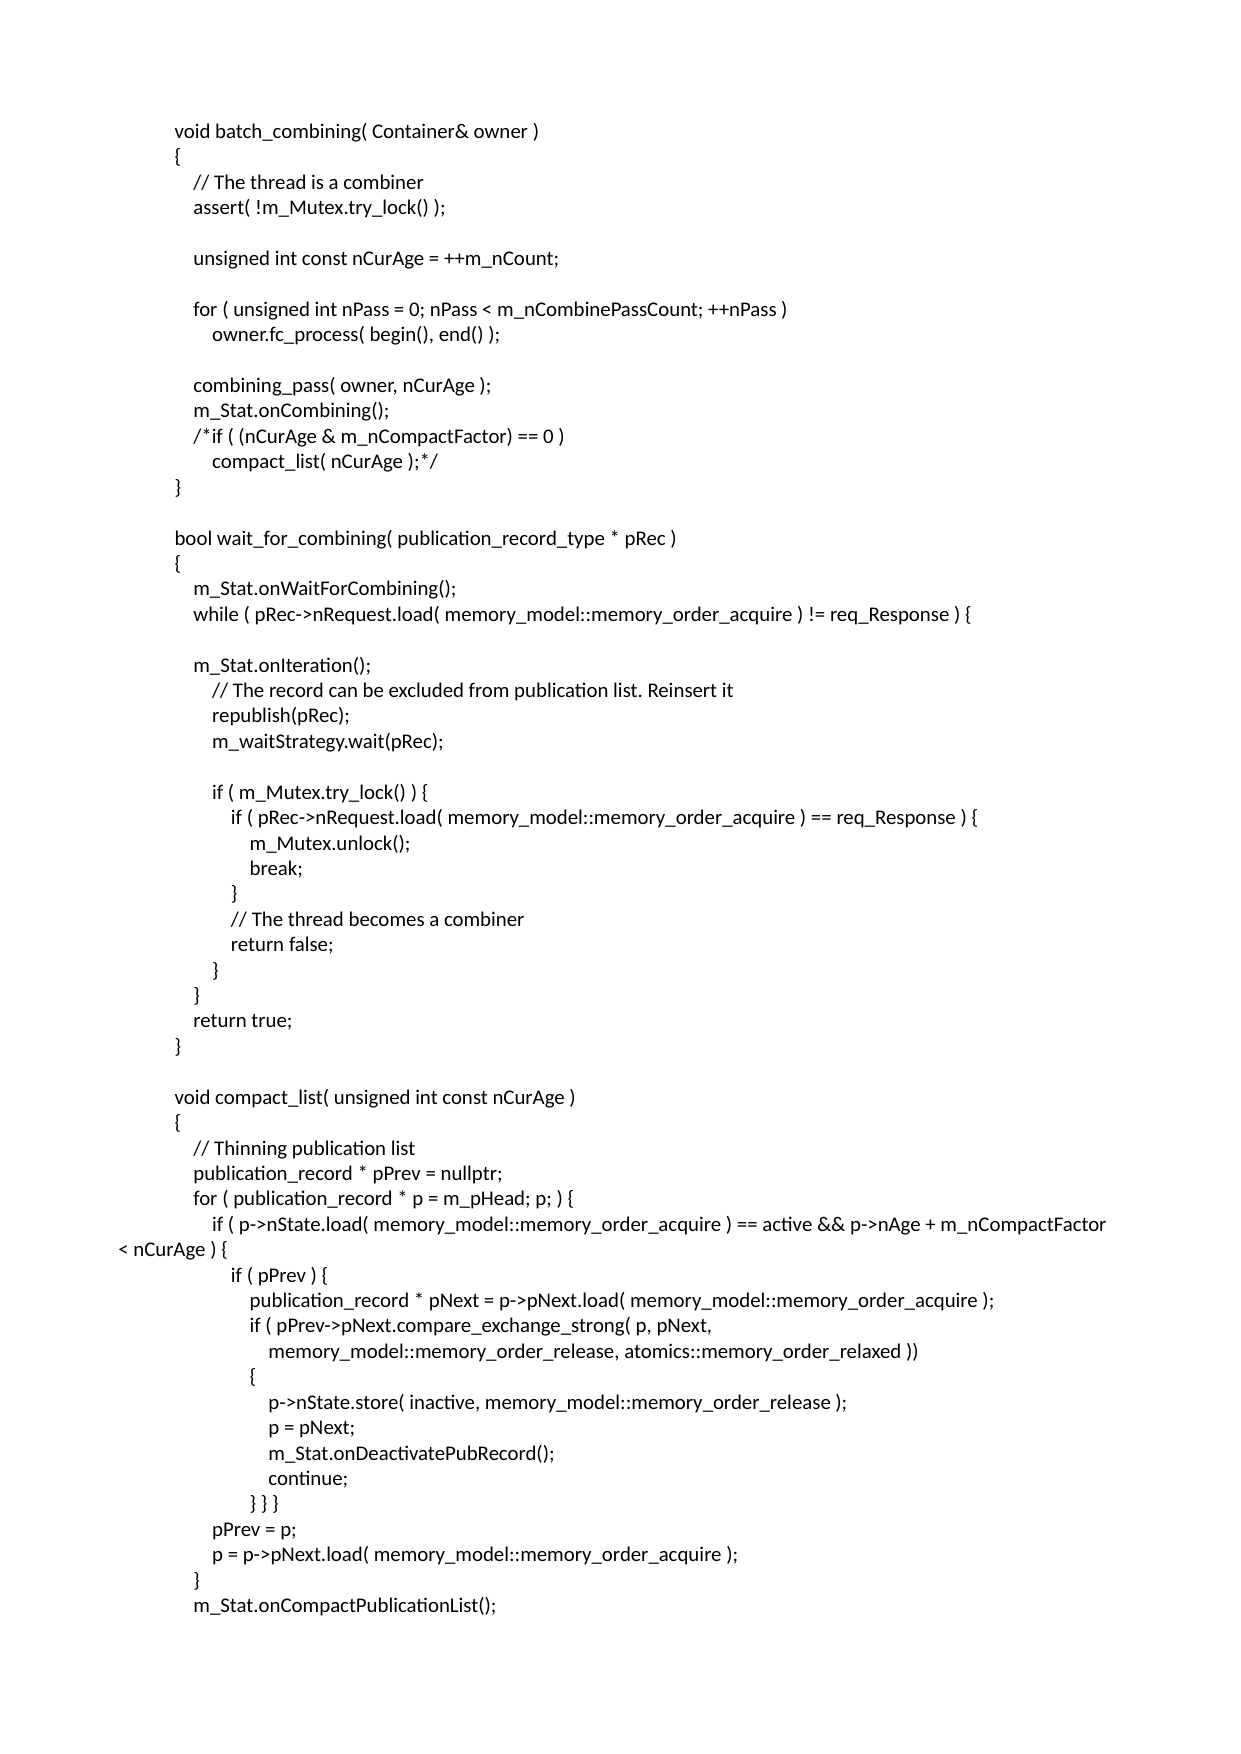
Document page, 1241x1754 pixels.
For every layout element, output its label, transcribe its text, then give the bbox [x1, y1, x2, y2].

text m_Stat.onCompactPublicationList(); [118, 1592, 1122, 1618]
text republish(pRec); [118, 703, 1122, 728]
text m_Stat.onDeactivatePubRecord(); [118, 1440, 1122, 1465]
text return true; [118, 1008, 1122, 1033]
text publication_record * pPrev = nullptr; [118, 1160, 1122, 1186]
text // The record can be excluded from publication list. Reinsert it [118, 677, 1122, 703]
text } } } [118, 1491, 1122, 1516]
text compact_list( nCurAge );*/ [118, 448, 1122, 474]
text assert( !m_Mutex.try_lock() ); [118, 194, 1122, 220]
text p->nState.store( inactive, memory_model::memory_order_release ); [118, 1389, 1122, 1414]
text break; [118, 855, 1122, 881]
text // The thread becomes a combiner [118, 906, 1122, 931]
text if ( pPrev->pNext.compare_exchange_strong( p, pNext, [118, 1313, 1122, 1338]
text return false; [118, 931, 1122, 957]
text /*if ( (nCurAge & m_nCompactFactor) == 0 ) [118, 423, 1122, 448]
text void batch_combining( Container& owner ) [118, 118, 1122, 143]
text combining_pass( owner, nCurAge ); [118, 372, 1122, 398]
text { [118, 1363, 1122, 1389]
text p = p->pNext.load( memory_model::memory_order_acquire ); [118, 1541, 1122, 1567]
text m_Stat.onCombining(); [118, 398, 1122, 423]
text owner.fc_process( begin(), end() ); [118, 321, 1122, 347]
text } [118, 474, 1122, 499]
text if ( m_Mutex.try_lock() ) { [118, 779, 1122, 804]
text } [118, 982, 1122, 1008]
text m_Stat.onIteration(); [118, 652, 1122, 677]
text } [118, 1033, 1122, 1058]
text // The thread is a combiner [118, 169, 1122, 194]
text p = pNext; [118, 1414, 1122, 1440]
text memory_model::memory_order_release, atomics::memory_order_relaxed )) [118, 1338, 1122, 1363]
text void compact_list( unsigned int const nCurAge ) [118, 1084, 1122, 1109]
text { [118, 143, 1122, 169]
text continue; [118, 1465, 1122, 1491]
text // Thinning publication list [118, 1135, 1122, 1160]
text publication_record * pNext = p->pNext.load( memory_model::memory_order_acquire ); [118, 1287, 1122, 1313]
text pPrev = p; [118, 1516, 1122, 1541]
text for ( publication_record * p = m_pHead; p; ) { [118, 1186, 1122, 1211]
text m_Stat.onWaitForCombining(); [118, 576, 1122, 601]
text if ( p->nState.load( memory_model::memory_order_acquire ) == active && p->nAge + m_nCompactFactor < nCurAge ) { [118, 1211, 1122, 1262]
text bool wait_for_combining( publication_record_type * pRec ) [118, 525, 1122, 550]
text if ( pPrev ) { [118, 1262, 1122, 1287]
text unsigned int const nCurAge = ++m_nCount; [118, 245, 1122, 271]
text for ( unsigned int nPass = 0; nPass < m_nCombinePassCount; ++nPass ) [118, 296, 1122, 321]
text } [118, 1567, 1122, 1592]
text if ( pRec->nRequest.load( memory_model::memory_order_acquire ) == req_Response ) { [118, 804, 1122, 830]
text m_Mutex.unlock(); [118, 830, 1122, 855]
text m_waitStrategy.wait(pRec); [118, 728, 1122, 753]
text } [118, 957, 1122, 982]
text { [118, 550, 1122, 576]
text { [118, 1109, 1122, 1135]
text while ( pRec->nRequest.load( memory_model::memory_order_acquire ) != req_Response ) { [118, 601, 1122, 626]
text } [118, 881, 1122, 906]
